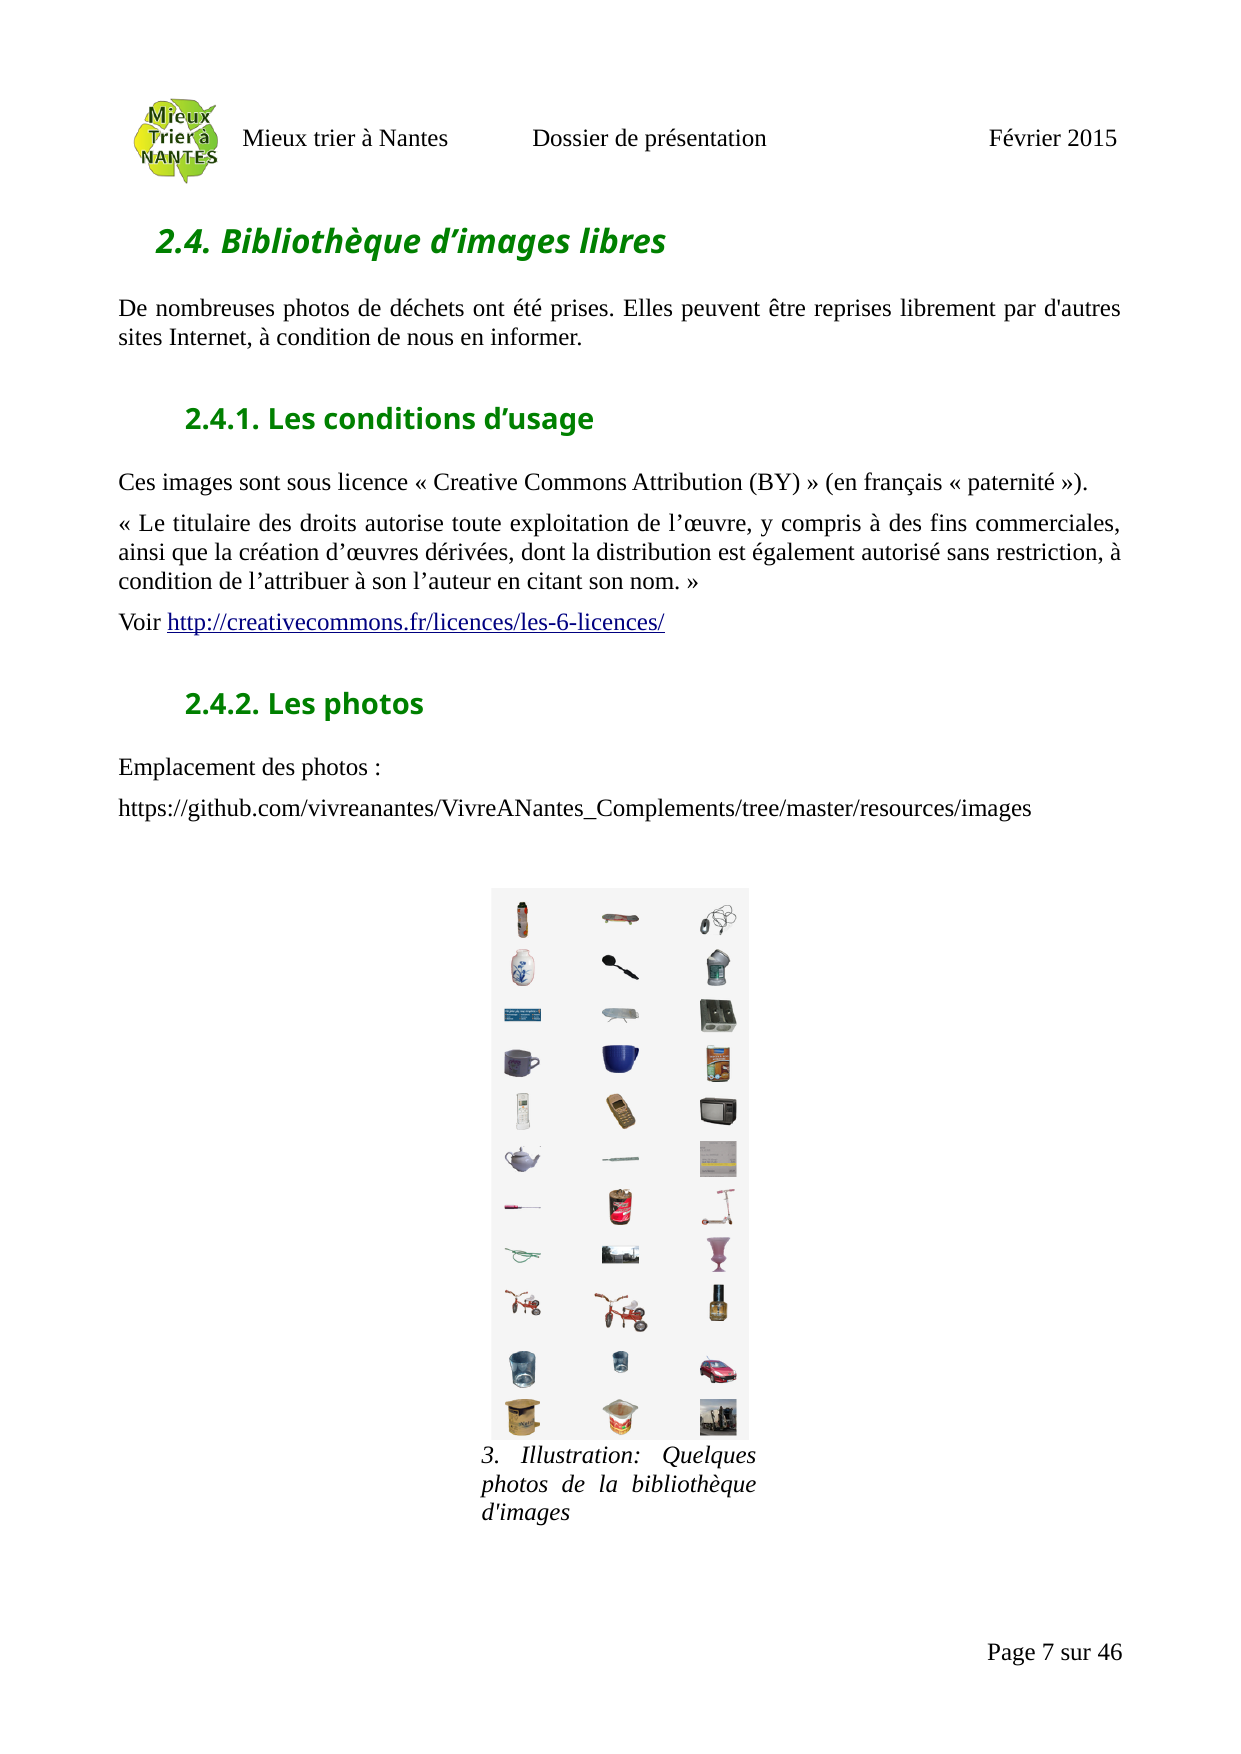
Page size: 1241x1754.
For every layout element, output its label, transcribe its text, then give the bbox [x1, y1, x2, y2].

picture [491, 888, 749, 1440]
text Voir http://creativecommons.fr/licences/les-6-licences/ [118, 607, 1122, 636]
subtitle Bibliothèque d’images libres [148, 218, 1122, 264]
text Emplacement des photos : [118, 752, 1122, 781]
text « Le titulaire des droits autorise toute exploitation de l’œuvre, y compris à des fins commerciales, ainsi que la création d’œuvres dérivées, dont la distribution est également autorisé sans restriction, à condition de l’attribuer à son l’auteur en citant son nom. » [118, 508, 1122, 594]
text https://github.com/vivreanantes/VivreANantes_Complements/tree/master/resources/images [118, 793, 1122, 822]
subtitle Les conditions d’usage [148, 398, 1122, 438]
text Ces images sont sous licence « Creative Commons Attribution (BY) » (en français « paternité »). [118, 467, 1122, 496]
picture [131, 95, 221, 185]
text De nombreuses photos de déchets ont été prises. Elles peuvent être reprises librement par d'autres sites Internet, à condition de nous en informer. [118, 293, 1122, 351]
text 3. Illustration: Quelques photos de la bibliothèque d'images [481, 1440, 759, 1526]
subtitle Les photos [148, 683, 1122, 723]
